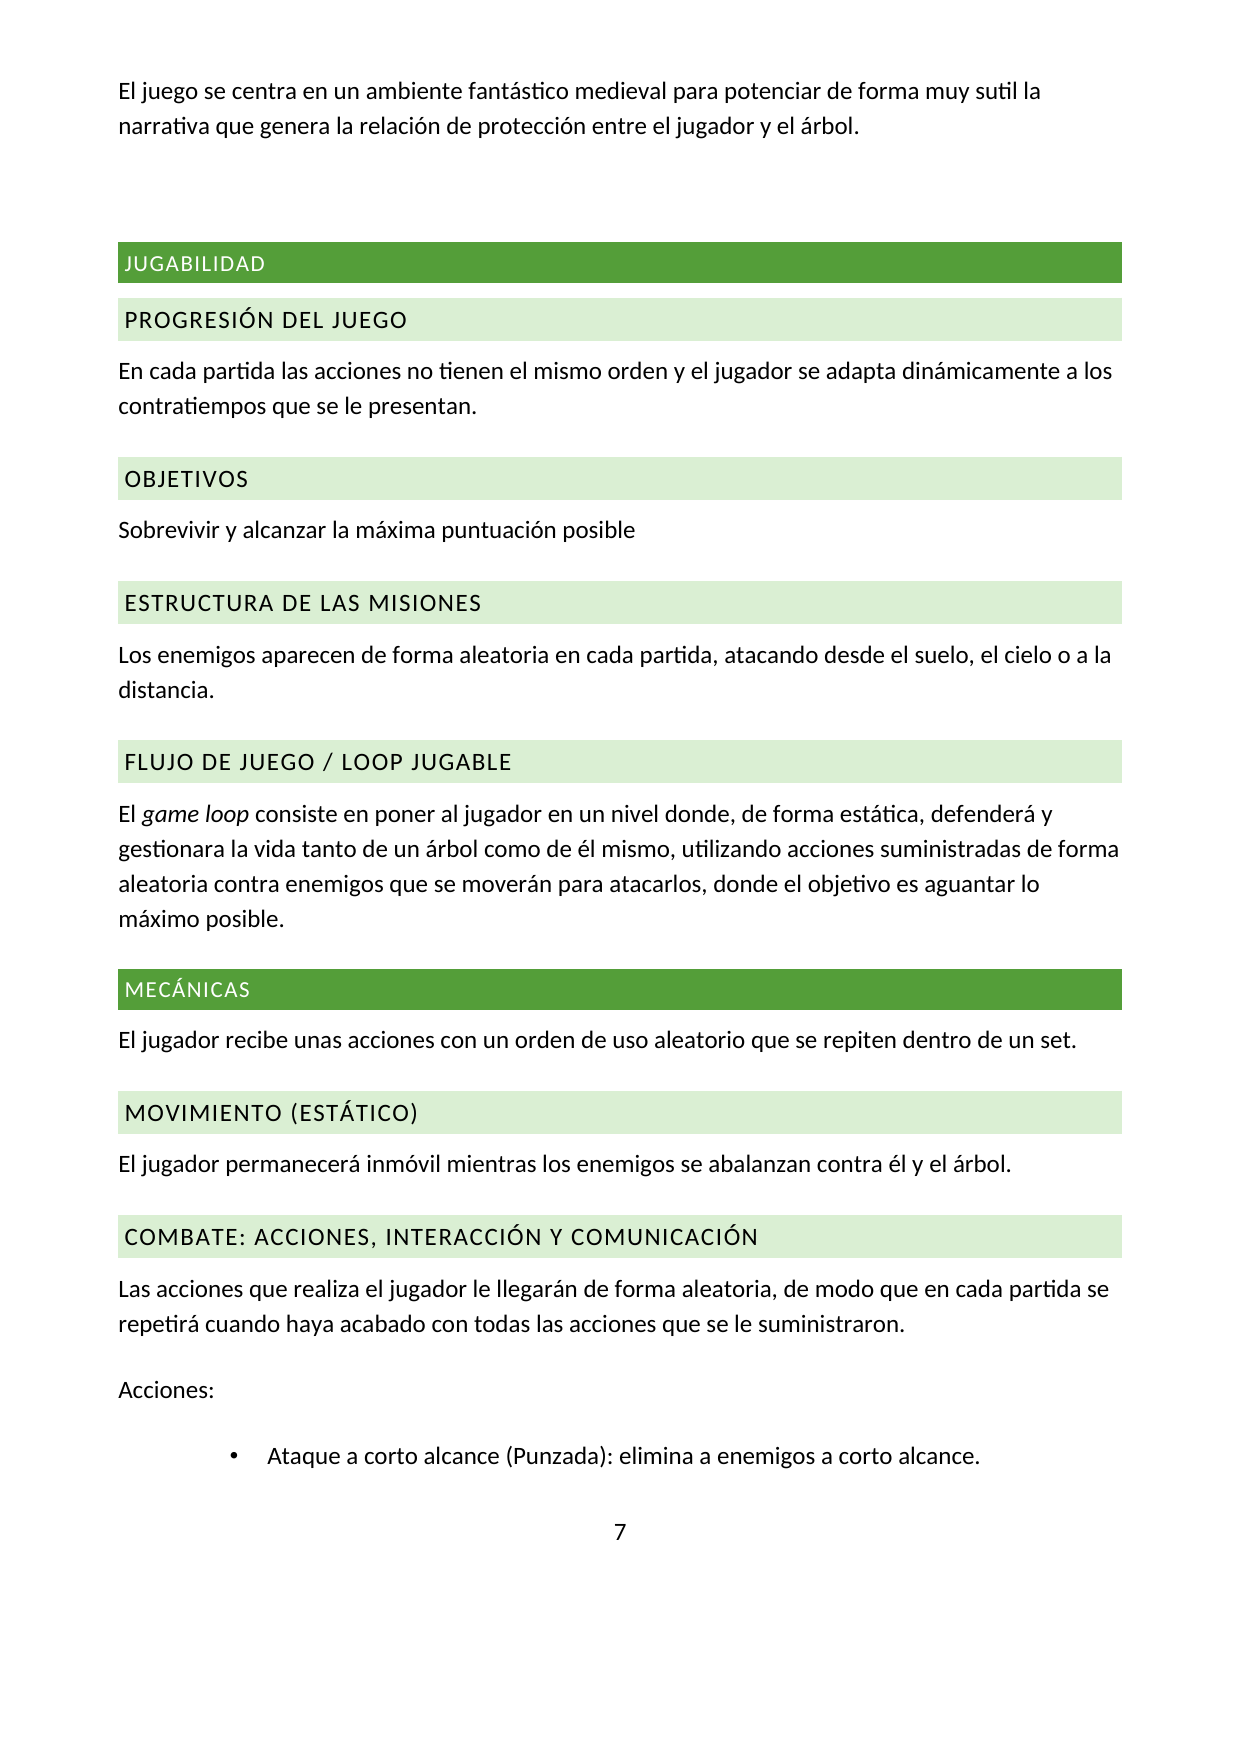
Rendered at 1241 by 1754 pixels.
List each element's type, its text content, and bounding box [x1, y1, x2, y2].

text Los enemigos aparecen de forma aleatoria en cada partida, atacando desde el suelo, el cielo o a la distancia. [118, 639, 1122, 704]
text El juego se centra en un ambiente fantástico medieval para potenciar de forma muy sutil la narrativa que genera la relación de protección entre el jugador y el árbol. [118, 75, 1122, 141]
text El jugador recibe unas acciones con un orden de uso aleatorio que se repiten dentro de un set. [118, 1024, 1122, 1055]
subtitle Movimiento (estático) [124, 1097, 1116, 1127]
list Ataque a corto alcance (Punzada): elimina a enemigos a corto alcance. [229, 1440, 1122, 1471]
subtitle Objetivos [124, 463, 1116, 493]
text El game loop consiste en poner al jugador en un nivel donde, de forma estática, defenderá y gestionara la vida tanto de un árbol como de él mismo, utilizando acciones suministradas de forma aleatoria contra enemigos que se moverán para atacarlos, donde el objetivo es aguantar lo máximo posible. [118, 798, 1122, 933]
text En cada partida las acciones no tienen el mismo orden y el jugador se adapta dinámicamente a los contratiempos que se le presentan. [118, 356, 1122, 421]
text Las acciones que realiza el jugador le llegarán de forma aleatoria, de modo que en cada partida se repetirá cuando haya acabado con todas las acciones que se le suministraron. [118, 1273, 1122, 1338]
subtitle Mecánicas [124, 976, 1116, 1003]
subtitle Estructura de las Misiones [124, 587, 1116, 618]
subtitle Jugabilidad [124, 249, 1116, 277]
subtitle Progresión del juego [124, 304, 1116, 334]
text El jugador permanecerá inmóvil mientras los enemigos se abalanzan contra él y el árbol. [118, 1148, 1122, 1179]
subtitle Combate: Acciones, Interacción y Comunicación [124, 1221, 1116, 1252]
text Sobrevivir y alcanzar la máxima puntuación posible [118, 515, 1122, 545]
text Acciones: [118, 1374, 1122, 1404]
subtitle Flujo de juego / Loop jugable [124, 746, 1116, 777]
